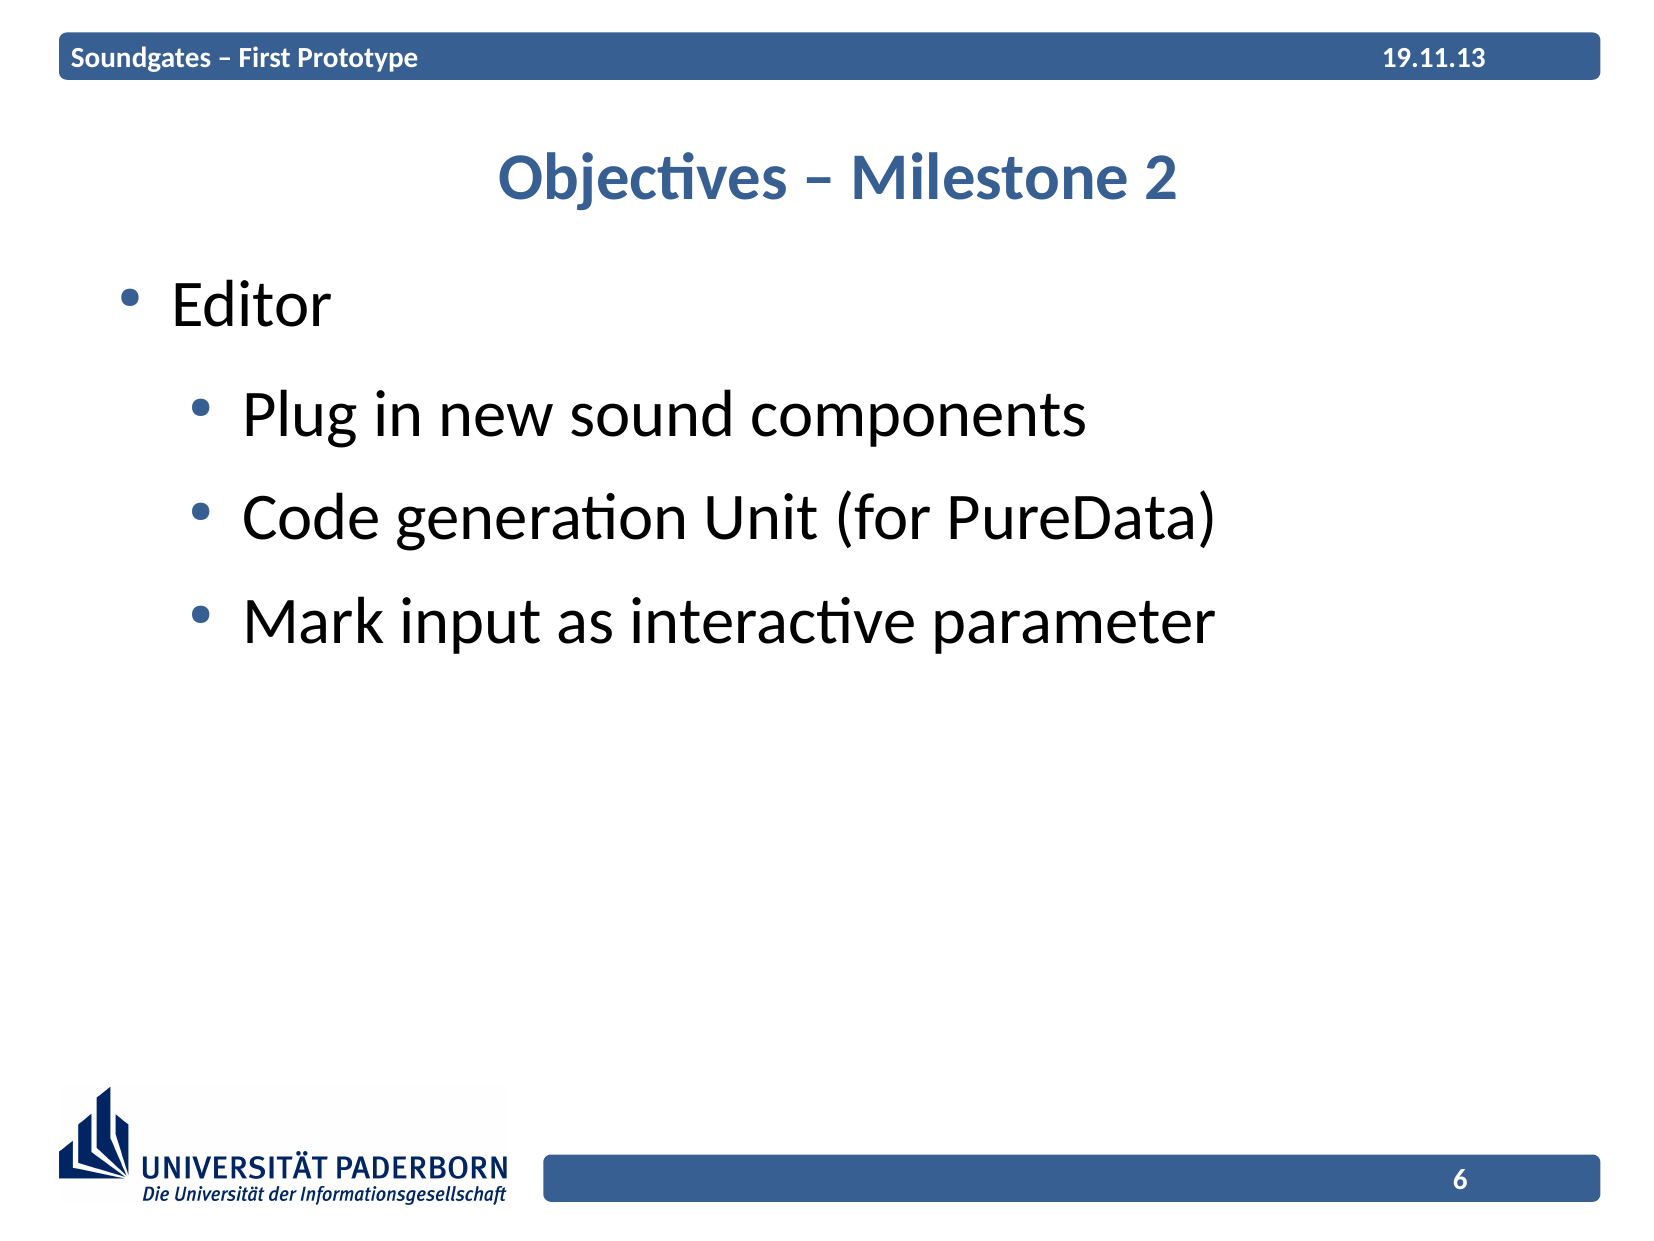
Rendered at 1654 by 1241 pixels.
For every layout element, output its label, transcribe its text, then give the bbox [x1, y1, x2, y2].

picture [59, 1086, 507, 1205]
text_box Soundgates – First Prototype [70, 32, 1359, 80]
title Objectives – Milestone 2 [82, 121, 1595, 225]
text_box 19.11.13 [1381, 32, 1583, 80]
text_box [1452, 1154, 1583, 1202]
list Editor Plug in new sound components Code generation Unit (for PureData) Mark input as interactive parameter [82, 259, 1595, 980]
